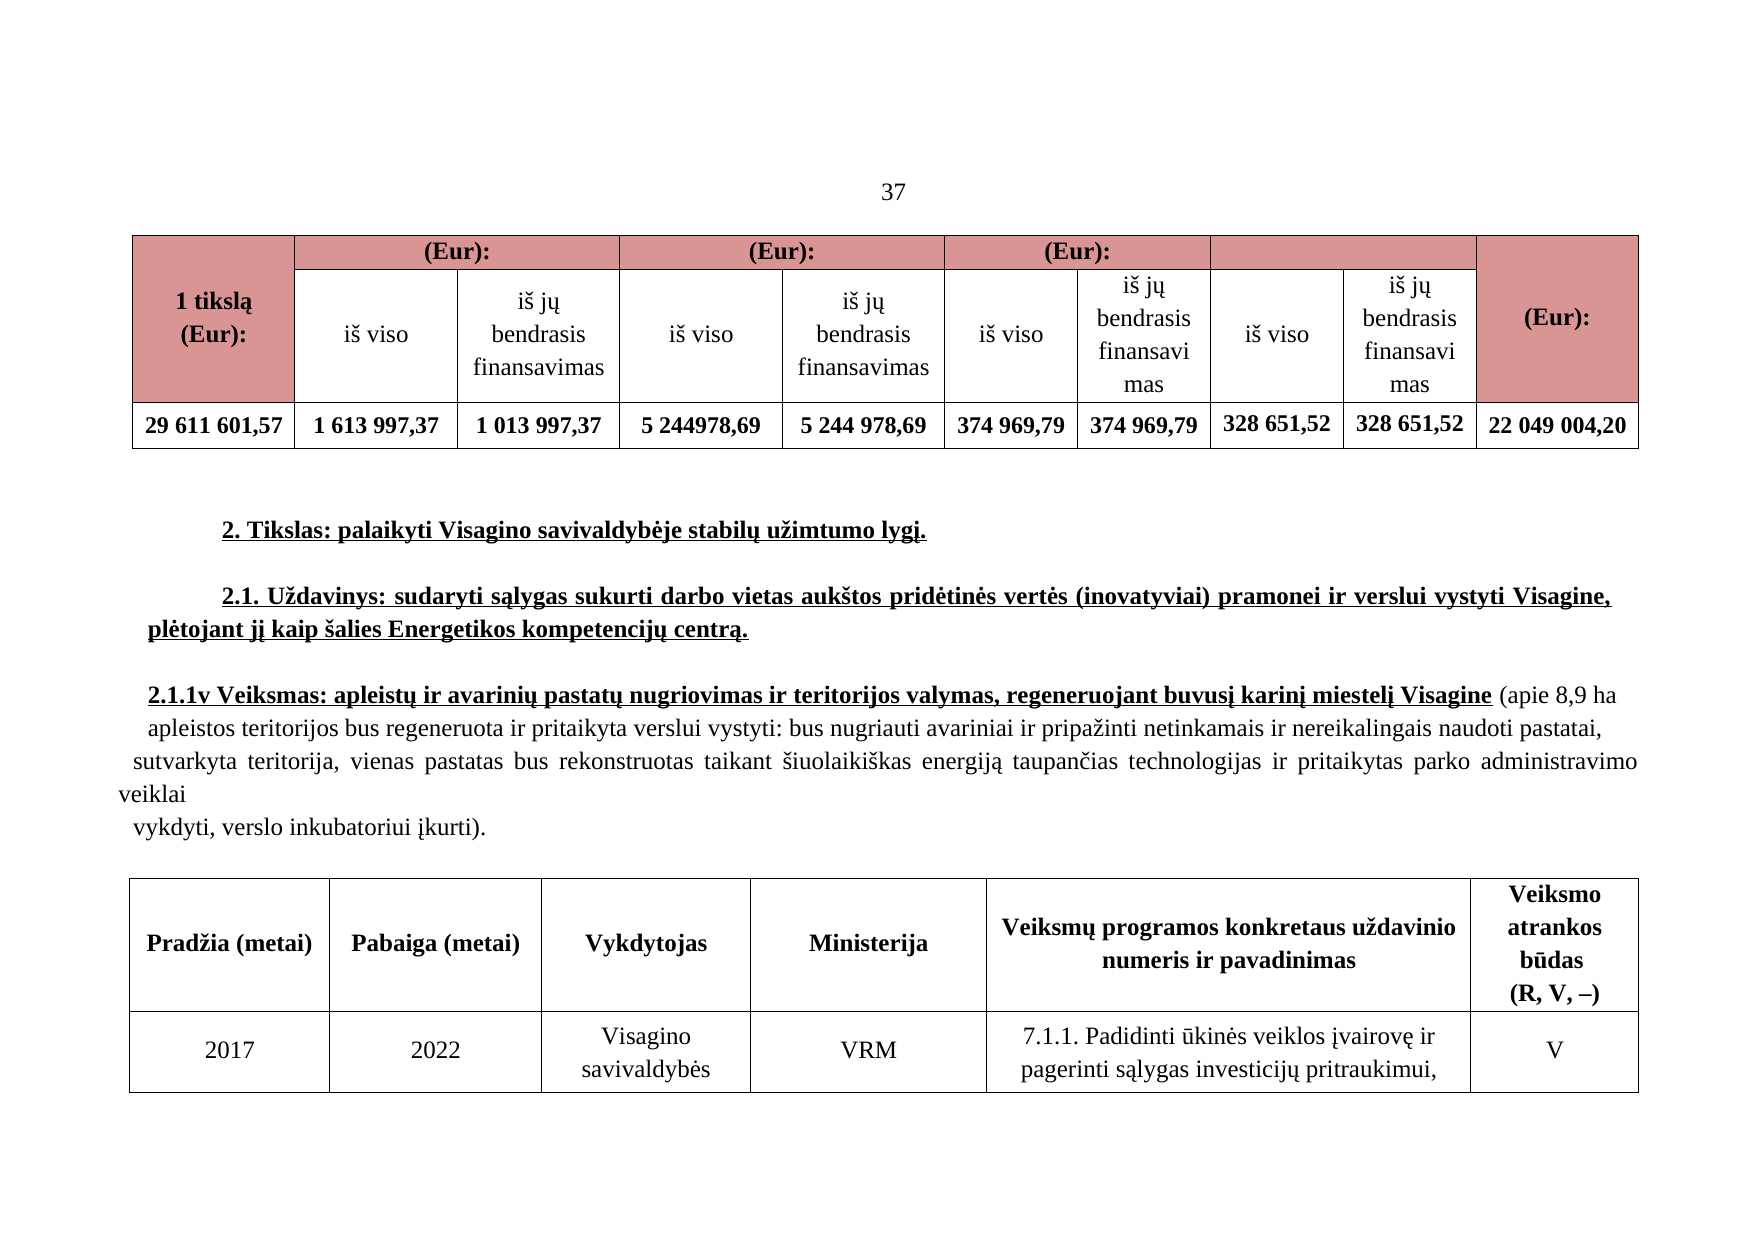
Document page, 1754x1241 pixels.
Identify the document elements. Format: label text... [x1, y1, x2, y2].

table_cell 328 651,52 [1211, 403, 1343, 448]
table_cell Visagino savivaldybės [542, 1012, 750, 1092]
table_cell 328 651,52 [1344, 403, 1476, 448]
table_header Pabaiga (metai) [330, 879, 541, 1011]
table_cell iš viso [1211, 270, 1343, 402]
table_cell 2017 [130, 1012, 329, 1092]
table_cell 374 969,79 [1078, 403, 1210, 448]
table_cell iš viso [945, 270, 1077, 402]
table_cell 1 013 997,37 [458, 403, 619, 448]
table_cell iš jų bendrasis finansavimas [783, 270, 944, 402]
table_cell 374 969,79 [945, 403, 1077, 448]
text 2. Tikslas: palaikyti Visagino savivaldybėje stabilų užimtumo lygį. [118, 515, 1754, 543]
text 2.1. Uždavinys: sudaryti sąlygas sukurti darbo vietas aukštos pridėtinės vertės (inovatyviai) pramonei ir verslui vystyti Visagine, plėtojant jį kaip šalies Energetikos kompetencijų centrą. [148, 581, 1613, 643]
table_cell 5 244 978,69 [783, 403, 944, 448]
table_cell 1 613 997,37 [295, 403, 457, 448]
table_cell VRM [751, 1012, 986, 1092]
table_cell iš viso [295, 270, 457, 402]
table_header Veiksmų programos konkretaus uždavinio numeris ir pavadinimas [987, 879, 1470, 1011]
table_cell 7.1.1. Padidinti ūkinės veiklos įvairovę ir pagerinti sąlygas investicijų pritraukimui, [987, 1012, 1470, 1092]
table_header [1211, 236, 1476, 269]
table_cell 5 244978,69 [620, 403, 782, 448]
table_cell 29 611 601,57 [133, 403, 294, 448]
table_cell iš jų bendrasis finansavimas [1078, 270, 1210, 402]
table_cell iš jų bendrasis finansavimas [1344, 270, 1476, 402]
table_header (Eur): [620, 236, 944, 269]
table_header Veiksmo atrankos būdas (R, V, –) [1471, 879, 1638, 1011]
text apleistos teritorijos bus regeneruota ir pritaikyta verslui vystyti: bus nugriauti avariniai ir pripažinti netinkamais ir nereikalingais naudoti pastatai, [133, 713, 1731, 742]
text 2.1.1v Veiksmas: apleistų ir avarinių pastatų nugriovimas ir teritorijos valymas, regeneruojant buvusį karinį miestelį Visagine (apie 8,9 ha [118, 680, 1731, 709]
table_cell 22 049 004,20 [1477, 403, 1638, 448]
table_header Vykdytojas [542, 879, 750, 1011]
table_header (Eur): [1477, 236, 1638, 402]
table_header 1 tikslą (Eur): [133, 236, 294, 402]
table_header (Eur): [295, 236, 619, 269]
table_header Pradžia (metai) [130, 879, 329, 1011]
table_cell V [1471, 1012, 1638, 1092]
table_cell iš jų bendrasis finansavimas [458, 270, 619, 402]
text vykdyti, verslo inkubatoriui įkurti). [118, 812, 1731, 841]
table_header (Eur): [945, 236, 1210, 269]
table_header Ministerija [751, 879, 986, 1011]
table_cell iš viso [620, 270, 782, 402]
text sutvarkyta teritorija, vienas pastatas bus rekonstruotas taikant šiuolaikiškas energiją taupančias technologijas ir pritaikytas parko administravimo veiklai [118, 746, 1639, 808]
table_cell 2022 [330, 1012, 541, 1092]
